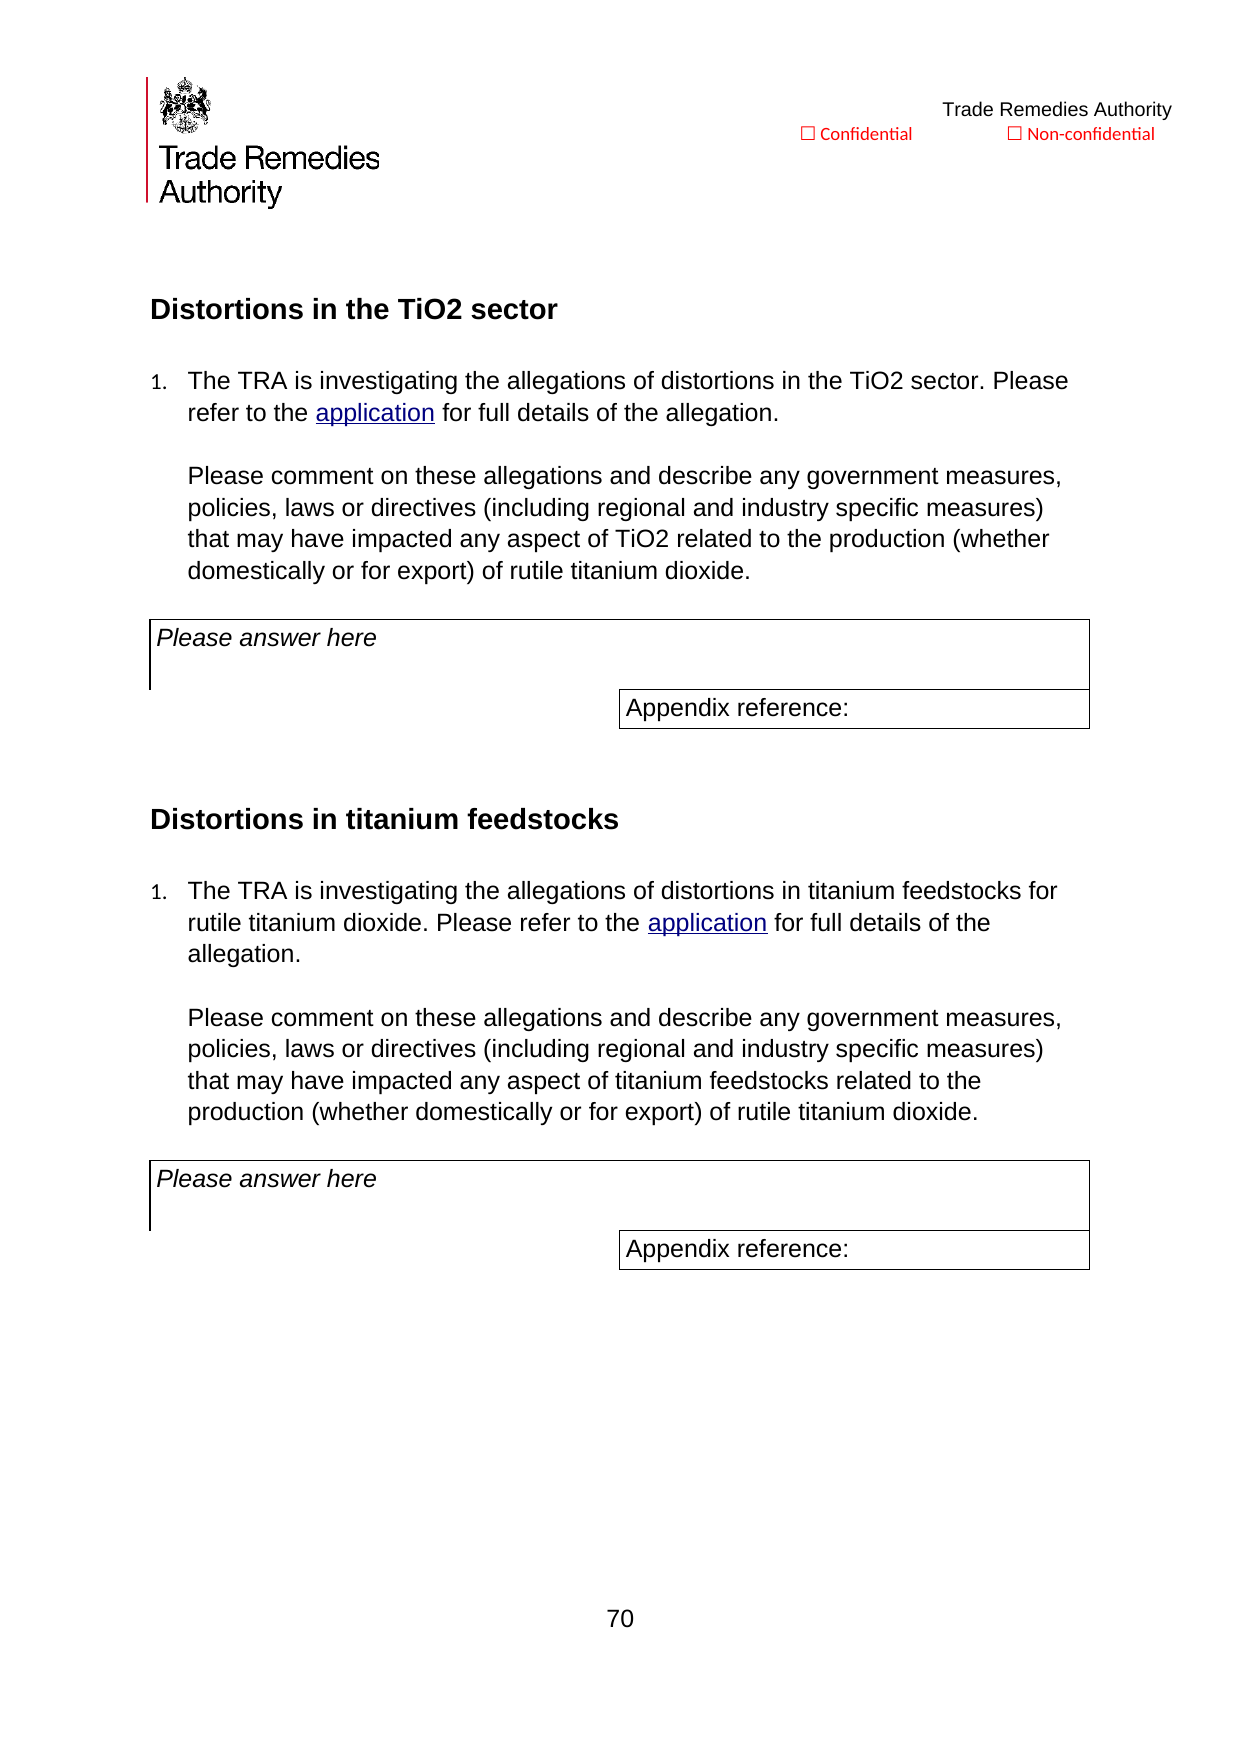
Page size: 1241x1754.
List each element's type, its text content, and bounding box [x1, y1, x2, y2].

table_cell [150, 690, 619, 727]
table_header Please answer here [151, 620, 1089, 689]
text Distortions in the TiO2 sector [150, 292, 1090, 326]
text Distortions in titanium feedstocks [150, 802, 1090, 836]
list Please comment on these allegations and describe any government measures, policies, laws or directives (including regional and industry specific measures) that may have impacted any aspect of titanium feedstocks related to the production (whether domestically or for export) of rutile titanium dioxide. [187, 1003, 1090, 1126]
table_cell Appendix reference: [620, 1231, 1089, 1269]
list Please comment on these allegations and describe any government measures, policies, laws or directives (including regional and industry specific measures) that may have impacted any aspect of TiO2 related to the production (whether domestically or for export) of rutile titanium dioxide. [187, 461, 1090, 584]
list The TRA is investigating the allegations of distortions in the TiO2 sector. Please refer to the application for full details of the allegation. [150, 366, 1090, 427]
table_header Please answer here [151, 1161, 1089, 1230]
table_cell Appendix reference: [620, 690, 1089, 727]
table_cell [150, 1231, 619, 1269]
list The TRA is investigating the allegations of distortions in titanium feedstocks for rutile titanium dioxide. Please refer to the application for full details of the allegation. [150, 876, 1090, 968]
